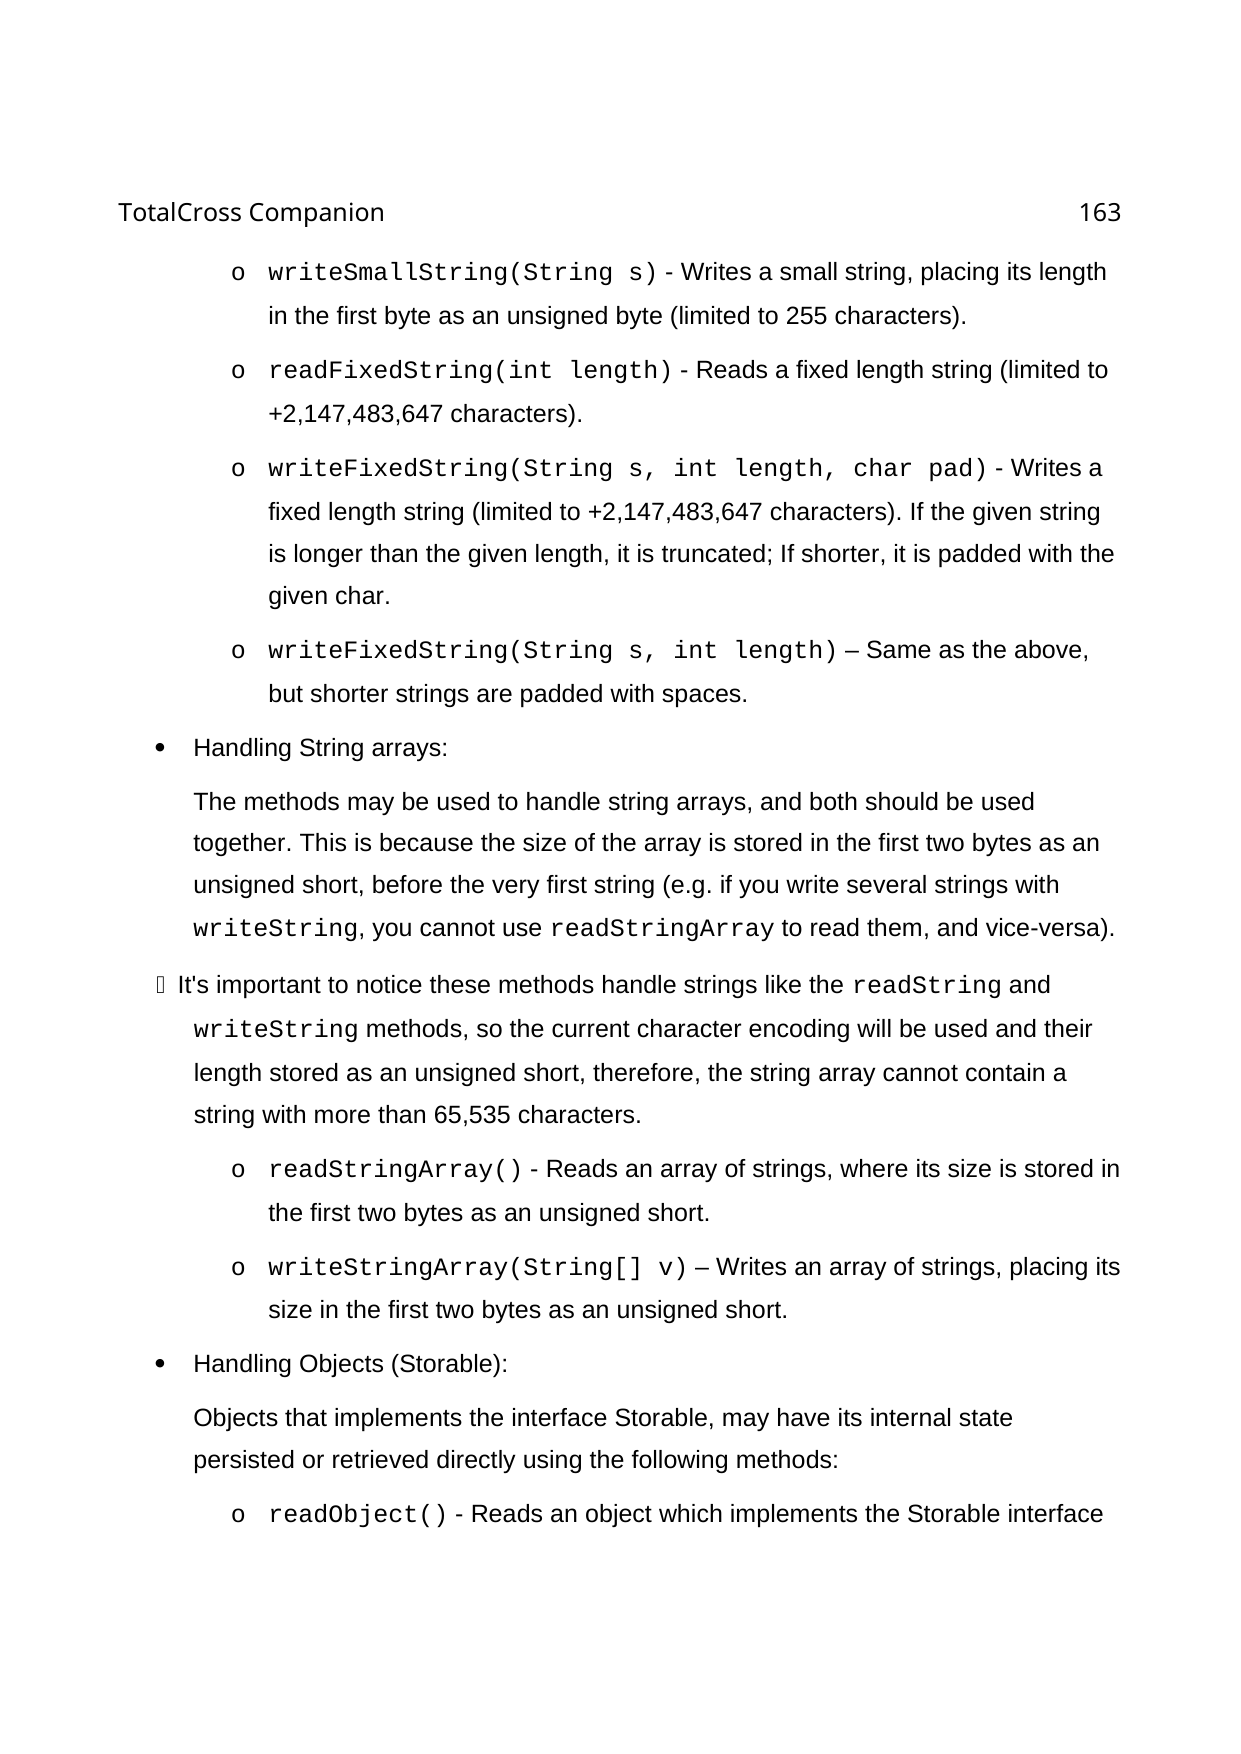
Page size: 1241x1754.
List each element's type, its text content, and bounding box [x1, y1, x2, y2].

list readStringArray() - Reads an array of strings, where its size is stored in the first two bytes as an unsigned short. [231, 1154, 1122, 1227]
list Handling String arrays: [156, 733, 1122, 762]
list It's important to notice these methods handle strings like the readString and writeString methods, so the current character encoding will be used and their length stored as an unsigned short, therefore, the string array cannot contain a string with more than 65,535 characters. [156, 971, 1122, 1129]
list writeFixedString(String s, int length) – Same as the above, but shorter strings are padded with spaces. [231, 636, 1122, 708]
text Objects that implements the interface Storable, may have its internal state persisted or retrieved directly using the following methods: [193, 1404, 1122, 1474]
list readFixedString(int length) - Reads a fixed length string (limited to +2,147,483,647 characters). [231, 356, 1122, 428]
list writeSmallString(String s) - Writes a small string, placing its length in the first byte as an unsigned byte (limited to 255 characters). [231, 258, 1122, 330]
list Handling Objects (Storable): [156, 1350, 1122, 1378]
list writeFixedString(String s, int length, char pad) - Writes a fixed length string (limited to +2,147,483,647 characters). If the given string is longer than the given length, it is truncated; If shorter, it is padded with the given char. [231, 454, 1122, 610]
list writeStringArray(String[] v) – Writes an array of strings, placing its size in the first two bytes as an unsigned short. [231, 1252, 1122, 1324]
list readObject() - Reads an object which implements the Storable interface [231, 1500, 1122, 1530]
text The methods may be used to handle string arrays, and both should be used together. This is because the size of the array is stored in the first two bytes as an unsigned short, before the very first string (e.g. if you write several strings with writeString, you cannot use readStringArray to read them, and vice-versa). [193, 787, 1122, 944]
